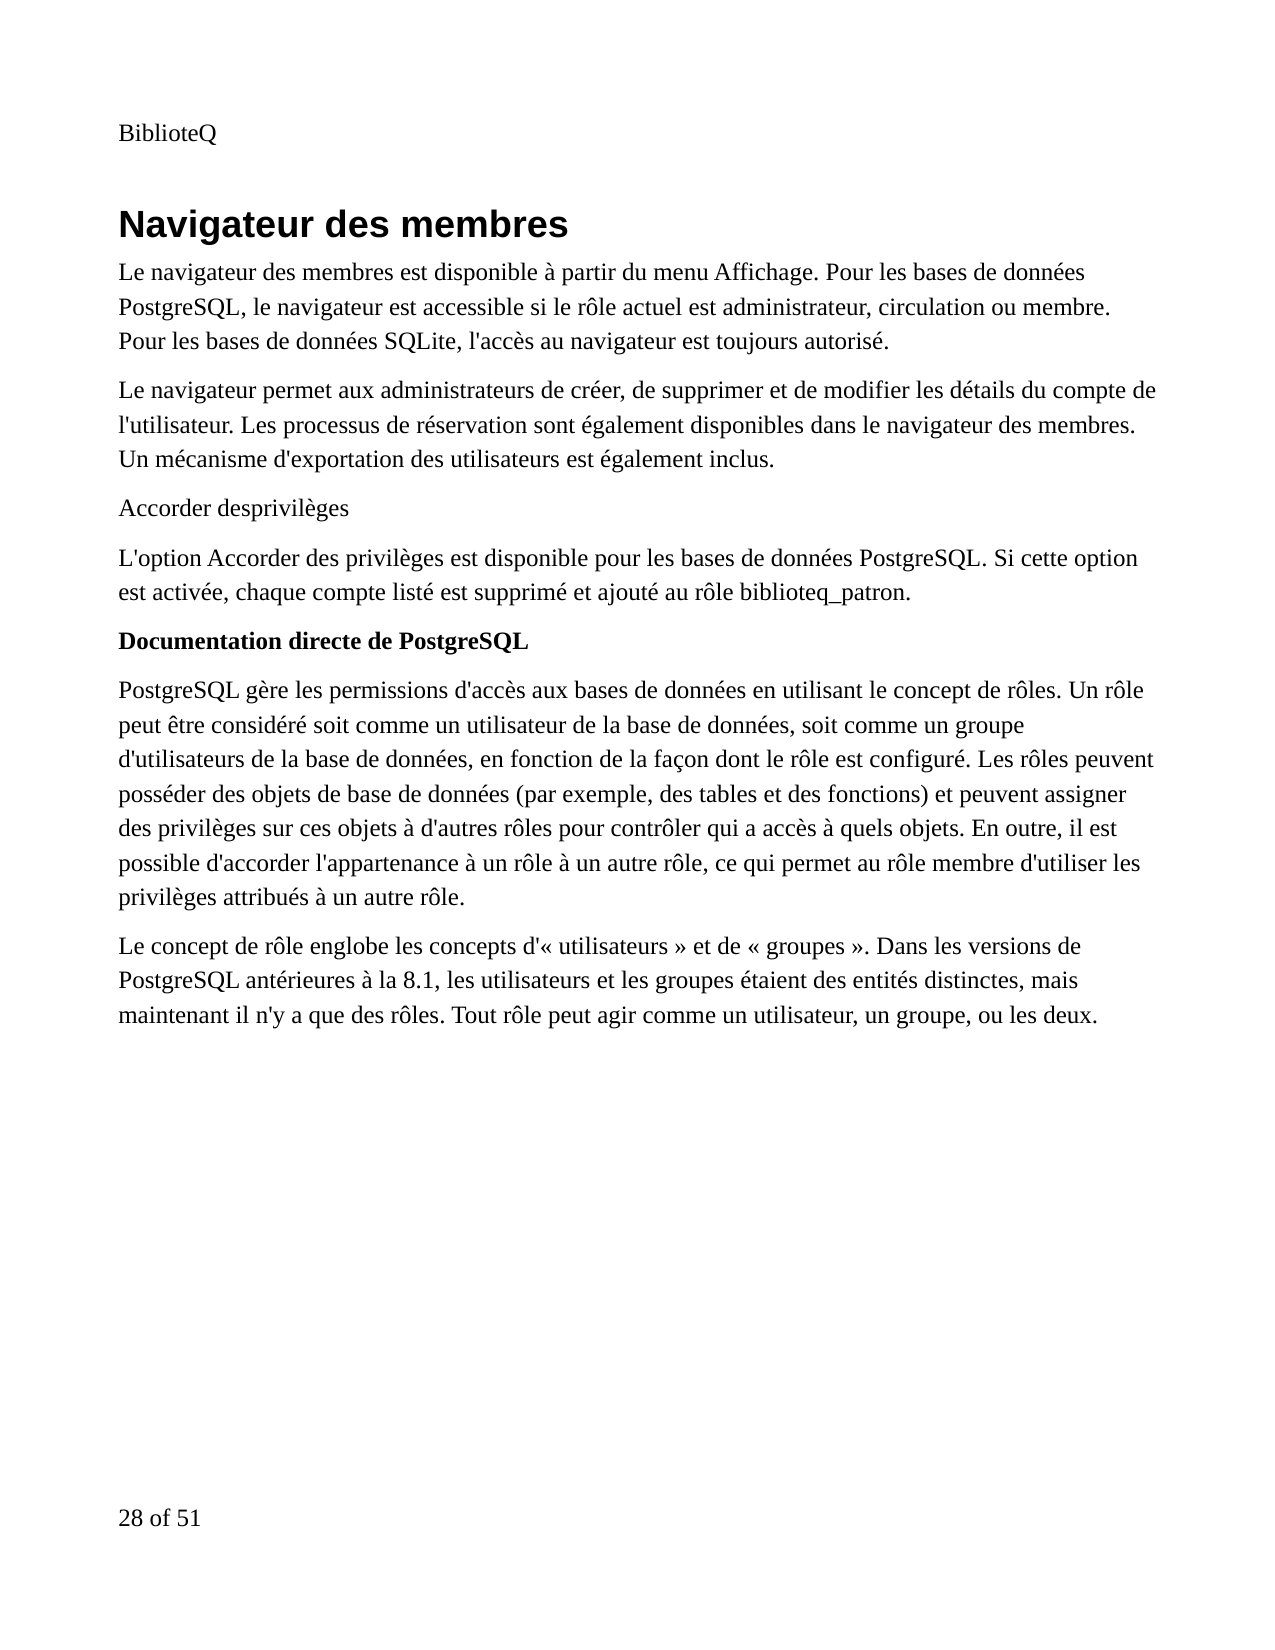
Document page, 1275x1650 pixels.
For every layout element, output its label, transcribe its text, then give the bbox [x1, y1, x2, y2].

text Le navigateur permet aux administrateurs de créer, de supprimer et de modifier les détails du compte de l'utilisateur. Les processus de réservation sont également disponibles dans le navigateur des membres. Un mécanisme d'exportation des utilisateurs est également inclus. [118, 376, 1157, 473]
text Documentation directe de PostgreSQL [118, 626, 1157, 655]
text Le concept de rôle englobe les concepts d'« utilisateurs » et de « groupes ». Dans les versions de PostgreSQL antérieures à la 8.1, les utilisateurs et les groupes étaient des entités distinctes, mais maintenant il n'y a que des rôles. Tout rôle peut agir comme un utilisateur, un groupe, ou les deux. [118, 931, 1157, 1029]
text PostgreSQL gère les permissions d'accès aux bases de données en utilisant le concept de rôles. Un rôle peut être considéré soit comme un utilisateur de la base de données, soit comme un groupe d'utilisateurs de la base de données, en fonction de la façon dont le rôle est configuré. Les rôles peuvent posséder des objets de base de données (par exemple, des tables et des fonctions) et peuvent assigner des privilèges sur ces objets à d'autres rôles pour contrôler qui a accès à quels objets. En outre, il est possible d'accorder l'appartenance à un rôle à un autre rôle, ce qui permet au rôle membre d'utiliser les privilèges attribués à un autre rôle. [118, 675, 1157, 911]
text Le navigateur des membres est disponible à partir du menu Affichage. Pour les bases de données PostgreSQL, le navigateur est accessible si le rôle actuel est administrateur, circulation ou membre. Pour les bases de données SQLite, l'accès au navigateur est toujours autorisé. [118, 257, 1157, 355]
text Accorder desprivilèges [118, 493, 1157, 522]
subtitle Navigateur des membres [118, 201, 1157, 245]
text L'option Accorder des privilèges est disponible pour les bases de données PostgreSQL. Si cette option est activée, chaque compte listé est supprimé et ajouté au rôle biblioteq_patron. [118, 543, 1157, 606]
